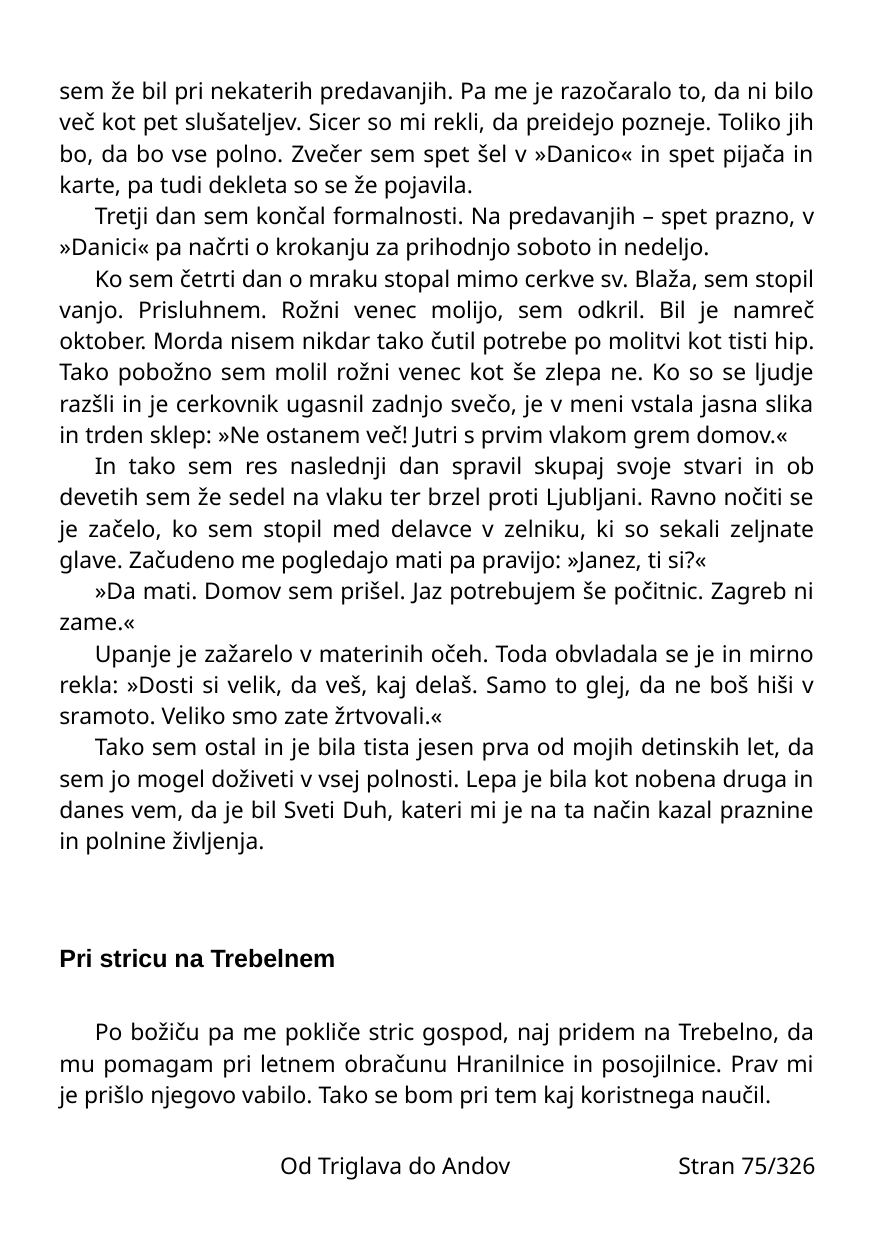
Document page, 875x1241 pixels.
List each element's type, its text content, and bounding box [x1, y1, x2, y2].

text Po božiču pa me pokliče stric gospod, naj pridem na Trebelno, da mu pomagam pri letnem obračunu Hranilnice in posojilnice. Prav mi je prišlo njegovo vabilo. Tako se bom pri tem kaj koristnega naučil. [59, 1016, 815, 1110]
text Ko sem četrti dan o mraku stopal mimo cerkve sv. Blaža, sem stopil vanjo. Prisluhnem. Rožni venec molijo, sem odkril. Bil je namreč oktober. Morda nisem nikdar tako čutil potrebe po molitvi kot tisti hip. Tako pobožno sem molil rožni venec kot še zlepa ne. Ko so se ljudje razšli in je cerkovnik ugasnil zadnjo svečo, je v meni vstala jasna slika in trden sklep: »Ne ostanem več! Jutri s prvim vlakom grem domov.« [59, 262, 815, 450]
subtitle Pri stricu na Trebelnem [59, 944, 815, 972]
text Upanje je zažarelo v materinih očeh. Toda obvladala se je in mirno rekla: »Dosti si velik, da veš, kaj delaš. Samo to glej, da ne boš hiši v sramoto. Veliko smo zate žrtvovali.« [59, 637, 815, 731]
text sem že bil pri nekaterih predavanjih. Pa me je razočaralo to, da ni bilo več kot pet slušateljev. Sicer so mi rekli, da preidejo pozneje. Toliko jih bo, da bo vse polno. Zvečer sem spet šel v »Danico« in spet pijača in karte, pa tudi dekleta so se že pojavila. [59, 75, 815, 200]
text In tako sem res naslednji dan spravil skupaj svoje stvari in ob devetih sem že sedel na vlaku ter brzel proti Ljubljani. Ravno nočiti se je začelo, ko sem stopil med delavce v zelniku, ki so sekali zeljnate glave. Začudeno me pogledajo mati pa pravijo: »Janez, ti si?« [59, 450, 815, 575]
text Tako sem ostal in je bila tista jesen prva od mojih detinskih let, da sem jo mogel doživeti v vsej polnosti. Lepa je bila kot nobena druga in danes vem, da je bil Sveti Duh, kateri mi je na ta način kazal praznine in polnine življenja. [59, 731, 815, 856]
text Tretji dan sem končal formalnosti. Na predavanjih – spet prazno, v »Danici« pa načrti o krokanju za prihodnjo soboto in nedeljo. [59, 200, 815, 262]
text »Da mati. Domov sem prišel. Jaz potrebujem še počitnic. Zagreb ni zame.« [59, 575, 815, 637]
